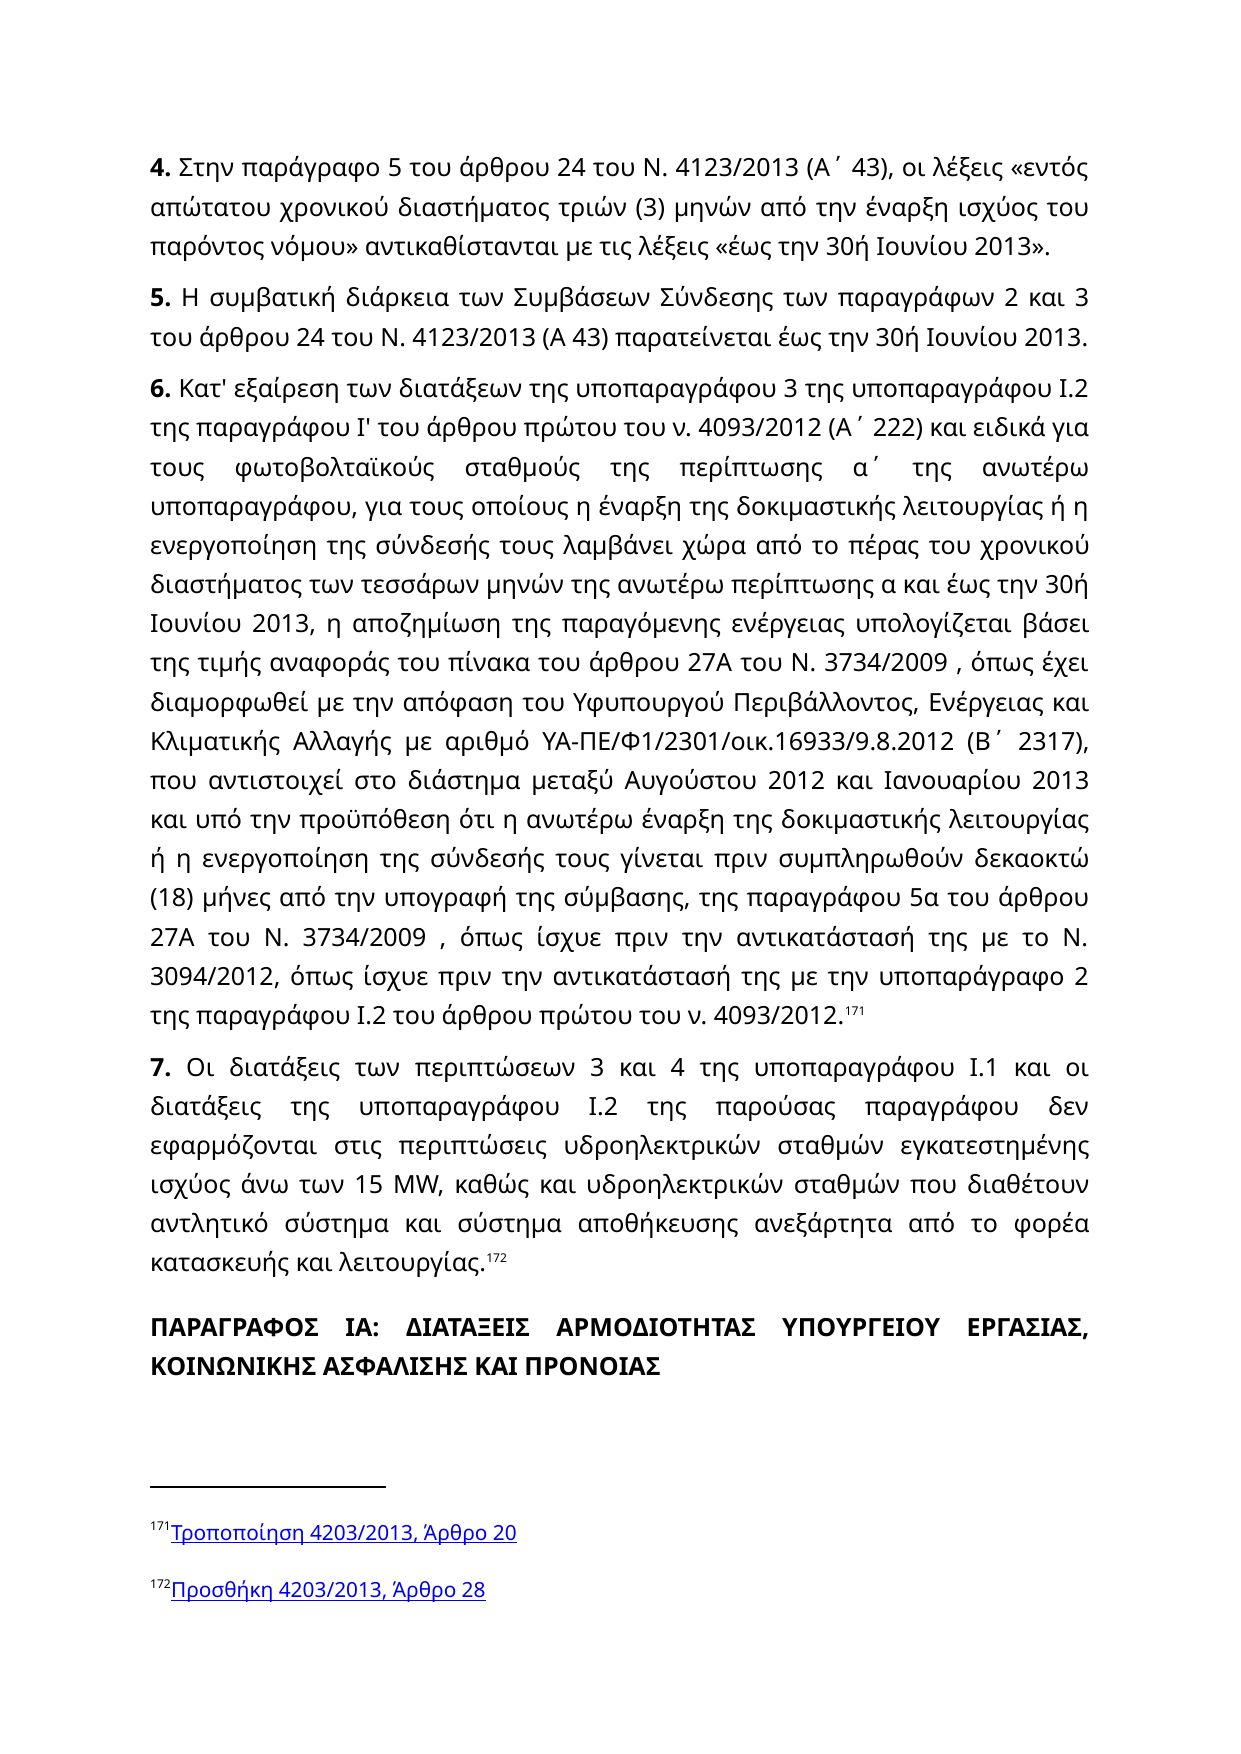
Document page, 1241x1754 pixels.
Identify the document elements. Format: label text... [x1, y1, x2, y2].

text 7. Οι διατάξεις των περιπτώσεων 3 και 4 της υποπαραγράφου Ι.1 και οι διατάξεις της υποπαραγράφου Ι.2 της παρούσας παραγράφου δεν εφαρμόζονται στις περιπτώσεις υδροηλεκτρικών σταθμών εγκατεστημένης ισχύος άνω των 15 MW, καθώς και υδροηλεκτρικών σταθμών που διαθέτουν αντλητικό σύστημα και σύστημα αποθήκευσης ανεξάρτητα από το φορέα κατασκευής και λειτουργίας. [150, 1049, 1090, 1279]
text 4. Στην παράγραφο 5 του άρθρου 24 του Ν. 4123/2013 (Α΄ 43), οι λέξεις «εντός απώτατου χρονικού διαστήματος τριών (3) μηνών από την έναρξη ισχύος του παρόντος νόμου» αντικαθίστανται με τις λέξεις «έως την 30ή Ιουνίου 2013». [150, 150, 1090, 262]
text 6. Κατ' εξαίρεση των διατάξεων της υποπαραγράφου 3 της υποπαραγράφου Ι.2 της παραγράφου Ι' του άρθρου πρώτου του ν. 4093/2012 (Α΄ 222) και ειδικά για τους φωτοβολταϊκούς σταθμούς της περίπτωσης α΄ της ανωτέρω υποπαραγράφου, για τους οποίους η έναρξη της δοκιμαστικής λειτουργίας ή η ενεργοποίηση της σύνδεσής τους λαμβάνει χώρα από το πέρας του χρονικού διαστήματος των τεσσάρων μηνών της ανωτέρω περίπτωσης α και έως την 30ή Ιουνίου 2013, η αποζημίωση της παραγόμενης ενέργειας υπολογίζεται βάσει της τιμής αναφοράς του πίνακα του άρθρου 27Α του Ν. 3734/2009 , όπως έχει διαμορφωθεί με την απόφαση του Υφυπουργού Περιβάλλοντος, Ενέργειας και Κλιματικής Αλλαγής με αριθμό ΥΑ-ΠΕ/Φ1/2301/οικ.16933/9.8.2012 (Β΄ 2317), που αντιστοιχεί στο διάστημα μεταξύ Αυγούστου 2012 και Ιανουαρίου 2013 και υπό την προϋπόθεση ότι η ανωτέρω έναρξη της δοκιμαστικής λειτουργίας ή η ενεργοποίηση της σύνδεσής τους γίνεται πριν συμπληρωθούν δεκαοκτώ (18) μήνες από την υπογραφή της σύμβασης, της παραγράφου 5α του άρθρου 27Α του Ν. 3734/2009 , όπως ίσχυε πριν την αντικατάστασή της με το Ν. 3094/2012, όπως ίσχυε πριν την αντικατάστασή της με την υποπαράγραφο 2 της παραγράφου Ι.2 του άρθρου πρώτου του ν. 4093/2012. [150, 371, 1090, 1032]
text 5. Η συμβατική διάρκεια των Συμβάσεων Σύνδεσης των παραγράφων 2 και 3 του άρθρου 24 του Ν. 4123/2013 (Α 43) παρατείνεται έως την 30ή Ιουνίου 2013. [150, 280, 1090, 353]
text ΠΑΡΑΓΡΑΦΟΣ ΙΑ: ΔΙΑΤΑΞΕΙΣ ΑΡΜΟΔΙΟΤΗΤΑΣ ΥΠΟΥΡΓΕΙΟΥ ΕΡΓΑΣΙΑΣ, ΚΟΙΝΩΝΙΚΗΣ ΑΣΦΑΛΙΣΗΣ ΚΑΙ ΠΡΟΝΟΙΑΣ [150, 1309, 1090, 1382]
text Προσθήκη 4203/2013, Άρθρο 28 [150, 1576, 1090, 1604]
text Τροποποίηση 4203/2013, Άρθρο 20 [150, 1518, 1090, 1546]
